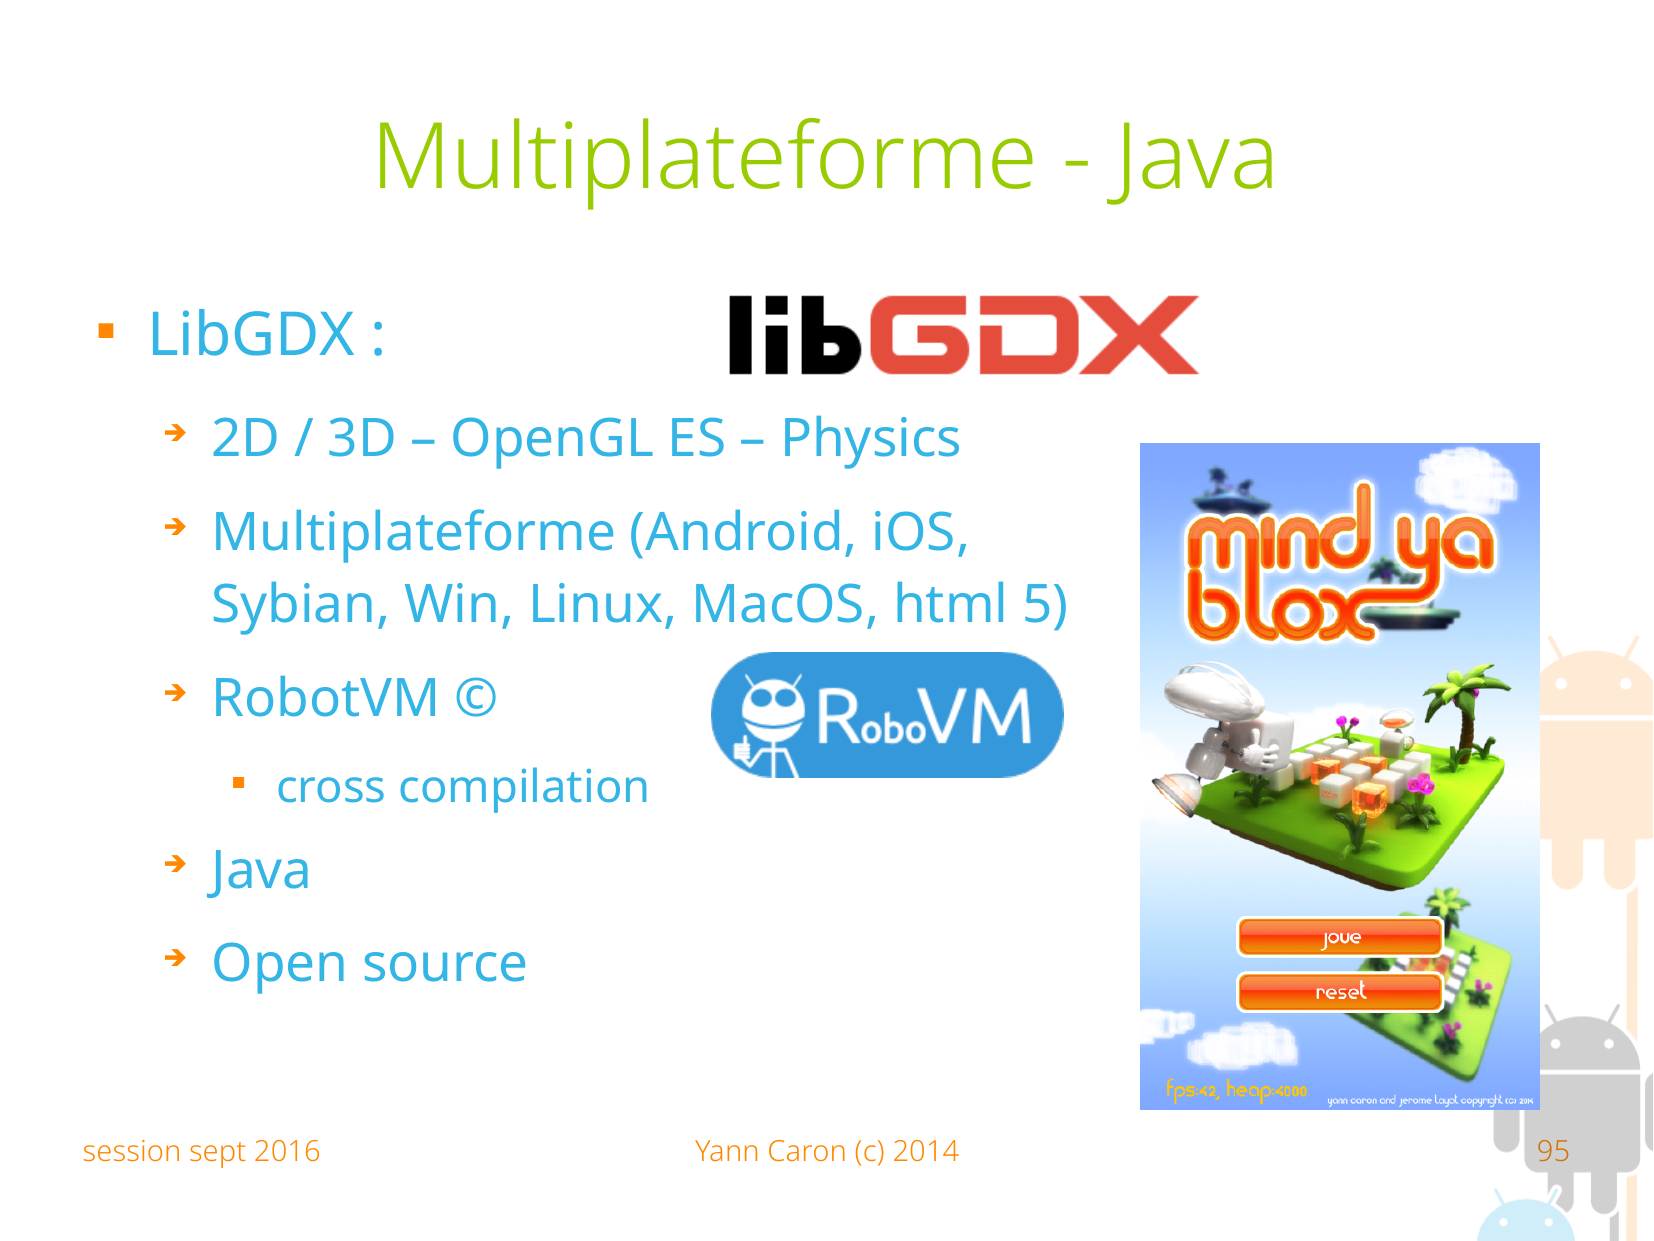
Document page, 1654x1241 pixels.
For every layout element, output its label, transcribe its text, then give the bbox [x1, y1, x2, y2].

picture [711, 652, 1064, 778]
title Multiplateforme - Java [82, 49, 1571, 257]
picture [705, 279, 1226, 391]
list LibGDX : 2D / 3D – OpenGL ES – Physics Multiplateforme (Android, iOS, Sybian, Win, Linux, MacOS, html 5) RobotVM © cross compilation Java Open source [82, 290, 1111, 1010]
picture [240, 423, 1654, 1241]
